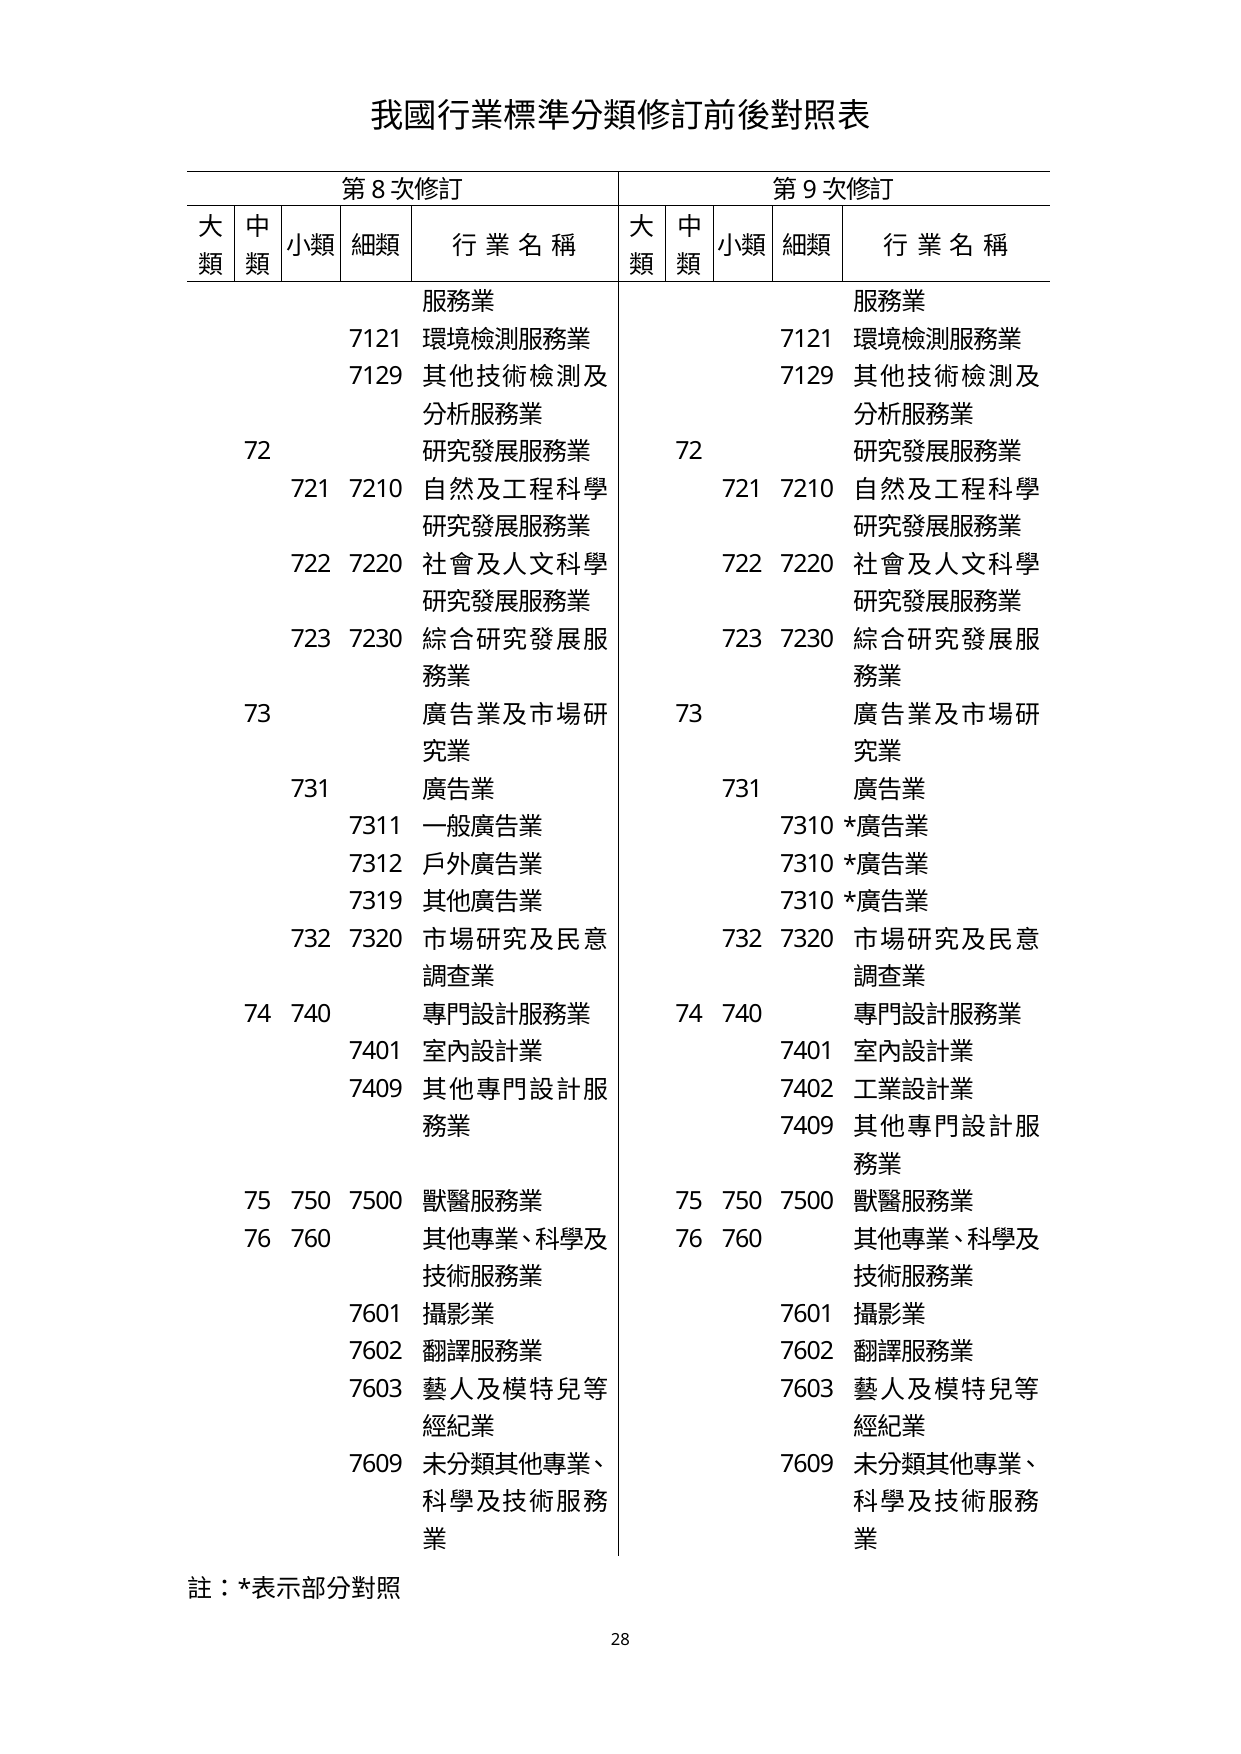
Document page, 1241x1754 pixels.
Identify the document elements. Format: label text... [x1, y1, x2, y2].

table_cell [619, 1181, 666, 1219]
table_cell [666, 881, 713, 919]
table_cell [619, 994, 666, 1031]
table_cell 7602 [772, 1331, 843, 1369]
table_cell 740 [713, 994, 772, 1031]
table_cell [619, 806, 666, 844]
table_cell 社會及人文科學研究發展服務業 [412, 544, 618, 619]
table_cell [713, 282, 772, 319]
table_cell [772, 994, 843, 1031]
table_cell [666, 1069, 713, 1181]
table_cell 760 [282, 1219, 341, 1294]
table_cell 環境檢測服務業 [412, 319, 618, 356]
table_cell 732 [282, 919, 341, 994]
table_cell 小類 [282, 206, 340, 281]
table_cell [713, 1444, 772, 1556]
table_cell 服務業 [843, 282, 1050, 319]
table_cell [619, 282, 666, 319]
table_cell [187, 1444, 234, 1556]
table_cell 其他技術檢測及分析服務業 [843, 356, 1050, 431]
table_cell [187, 282, 234, 319]
table_cell [666, 1444, 713, 1556]
table_cell [187, 919, 234, 994]
table_cell [666, 844, 713, 881]
table_cell [282, 1069, 341, 1181]
table_cell [619, 844, 666, 881]
table_cell 7312 [341, 844, 412, 881]
table_cell 76 [666, 1219, 713, 1294]
table_cell 環境檢測服務業 [843, 319, 1050, 356]
table_cell [619, 469, 666, 544]
table_cell [341, 694, 412, 769]
table_cell 7210 [341, 469, 412, 544]
table_cell 研究發展服務業 [412, 431, 618, 469]
table_cell [619, 1294, 666, 1331]
table_cell 攝影業 [412, 1294, 618, 1331]
table_cell [234, 1069, 282, 1181]
table_cell [282, 694, 341, 769]
table_cell 7319 [341, 881, 412, 919]
table_cell [282, 282, 341, 319]
table_cell 7320 [772, 919, 843, 994]
table_cell 自然及工程科學研究發展服務業 [412, 469, 618, 544]
table_cell [234, 1031, 282, 1069]
table_cell 722 [713, 544, 772, 619]
table_cell 7220 [772, 544, 843, 619]
table_cell [619, 1069, 666, 1181]
table_cell [282, 1331, 341, 1369]
table_cell [282, 881, 341, 919]
table_cell 750 [713, 1181, 772, 1219]
table_cell 獸醫服務業 [412, 1181, 618, 1219]
table_cell 未分類其他專業、科學及技術服務業 [412, 1444, 618, 1556]
table_cell 其他技術檢測及分析服務業 [412, 356, 618, 431]
table_cell 7121 [772, 319, 843, 356]
table_cell [187, 1369, 234, 1444]
table_cell [713, 319, 772, 356]
table_cell 綜合研究發展服務業 [843, 619, 1050, 694]
table_cell [282, 844, 341, 881]
table_cell [619, 319, 666, 356]
table_cell [666, 806, 713, 844]
table_cell 72 [234, 431, 282, 469]
table_cell [282, 1031, 341, 1069]
table_cell [234, 1331, 282, 1369]
table_cell 其他專業、科學及技術服務業 [412, 1219, 618, 1294]
table_cell 其他專業、科學及技術服務業 [843, 1219, 1050, 1294]
table_cell [187, 544, 234, 619]
table_cell [666, 356, 713, 431]
table_cell 7602 [341, 1331, 412, 1369]
table_cell [619, 544, 666, 619]
table_cell [187, 1069, 234, 1181]
table_cell 722 [282, 544, 341, 619]
table_cell [234, 806, 282, 844]
table_cell 室內設計業 [412, 1031, 618, 1069]
table_cell 行 業 名 稱 [843, 206, 1050, 281]
table_cell 大類 [187, 206, 234, 281]
table_cell 750 [282, 1181, 341, 1219]
table_header 第8次修訂 [187, 172, 618, 205]
table_cell [666, 544, 713, 619]
table_cell [187, 356, 234, 431]
table_cell 74 [666, 994, 713, 1031]
table_cell [619, 1331, 666, 1369]
table_cell [772, 282, 843, 319]
table_cell [666, 319, 713, 356]
table_cell 721 [282, 469, 341, 544]
table_cell *廣告業 [843, 881, 1050, 919]
table_cell 未分類其他專業、科學及技術服務業 [843, 1444, 1050, 1556]
table_cell [713, 1294, 772, 1331]
table_cell 740 [282, 994, 341, 1031]
table_cell [619, 619, 666, 694]
table_cell 綜合研究發展服務業 [412, 619, 618, 694]
table_cell 7210 [772, 469, 843, 544]
table_cell 76 [234, 1219, 282, 1294]
table_cell 戶外廣告業 [412, 844, 618, 881]
table_cell [666, 769, 713, 806]
table_cell [234, 844, 282, 881]
table_cell 服務業 [412, 282, 618, 319]
table_cell [772, 694, 843, 769]
table_cell 75 [234, 1181, 282, 1219]
table_cell 行 業 名 稱 [412, 206, 618, 281]
table_cell [282, 806, 341, 844]
table_cell [666, 1369, 713, 1444]
table_cell [187, 1181, 234, 1219]
table_cell 7603 [772, 1369, 843, 1444]
table_cell 藝人及模特兒等經紀業 [412, 1369, 618, 1444]
table_cell *廣告業 [843, 844, 1050, 881]
table_cell 72 [666, 431, 713, 469]
table_cell 760 [713, 1219, 772, 1294]
table_cell [341, 431, 412, 469]
table_cell [187, 769, 234, 806]
table_cell [341, 1219, 412, 1294]
table_cell 73 [666, 694, 713, 769]
table_cell 室內設計業 [843, 1031, 1050, 1069]
table_cell [666, 1331, 713, 1369]
table_cell 74 [234, 994, 282, 1031]
table_cell [282, 319, 341, 356]
table_cell [282, 1444, 341, 1556]
table_cell [713, 1031, 772, 1069]
table_cell 廣告業及市場研究業 [843, 694, 1050, 769]
table_cell [187, 881, 234, 919]
table_cell 工業設計業 其他專門設計服務業 [843, 1069, 1050, 1181]
table_cell 攝影業 [843, 1294, 1050, 1331]
table_cell [713, 1369, 772, 1444]
table_cell [666, 1294, 713, 1331]
table_cell *廣告業 [843, 806, 1050, 844]
table_cell [187, 469, 234, 544]
table_cell [772, 769, 843, 806]
table_cell [282, 1369, 341, 1444]
table_cell [619, 1219, 666, 1294]
table_cell [713, 431, 772, 469]
table_cell 7310 [772, 881, 843, 919]
table_cell 7401 [341, 1031, 412, 1069]
table_cell [234, 619, 282, 694]
table_cell [282, 431, 341, 469]
table_cell [619, 881, 666, 919]
table_cell 細類 [341, 206, 411, 281]
table_cell 7601 [341, 1294, 412, 1331]
table_cell 翻譯服務業 [843, 1331, 1050, 1369]
table_cell 其他廣告業 [412, 881, 618, 919]
table_cell [619, 694, 666, 769]
table_cell 7230 [341, 619, 412, 694]
table_cell 7311 [341, 806, 412, 844]
table_cell [713, 881, 772, 919]
table_cell [619, 769, 666, 806]
table_cell [187, 1031, 234, 1069]
table_cell [713, 844, 772, 881]
table_cell 723 [282, 619, 341, 694]
table_cell [234, 1294, 282, 1331]
table_cell 721 [713, 469, 772, 544]
table_cell 社會及人文科學研究發展服務業 [843, 544, 1050, 619]
table_cell 732 [713, 919, 772, 994]
table_cell 廣告業及市場研究業 [412, 694, 618, 769]
table_header 第9次修訂 [619, 172, 1050, 205]
table_cell [666, 919, 713, 994]
table_cell 731 [282, 769, 341, 806]
table_cell 中類 [666, 206, 713, 281]
table_cell 73 [234, 694, 282, 769]
table_cell [666, 1031, 713, 1069]
table_cell [713, 694, 772, 769]
table_cell 7129 [341, 356, 412, 431]
table_cell 75 [666, 1181, 713, 1219]
table_cell [666, 469, 713, 544]
table_cell 研究發展服務業 [843, 431, 1050, 469]
table_cell [187, 619, 234, 694]
table_cell [619, 1444, 666, 1556]
table_cell 市場研究及民意調查業 [843, 919, 1050, 994]
table_cell [713, 356, 772, 431]
table_cell [234, 544, 282, 619]
table_cell 7601 [772, 1294, 843, 1331]
table_cell 723 [713, 619, 772, 694]
table_cell 7320 [341, 919, 412, 994]
table_cell [666, 282, 713, 319]
table_cell 廣告業 [843, 769, 1050, 806]
table_cell [713, 1069, 772, 1181]
table_cell 7401 [772, 1031, 843, 1069]
table_cell 7310 [772, 806, 843, 844]
table_cell [234, 919, 282, 994]
table_cell 細類 [773, 206, 842, 281]
table_cell [619, 919, 666, 994]
table_cell [187, 1219, 234, 1294]
table_cell 7500 [341, 1181, 412, 1219]
table_cell 7121 [341, 319, 412, 356]
table_cell 專門設計服務業 [843, 994, 1050, 1031]
table_cell [341, 282, 412, 319]
table_cell [187, 319, 234, 356]
table_cell [234, 769, 282, 806]
table_cell [234, 356, 282, 431]
table_cell 獸醫服務業 [843, 1181, 1050, 1219]
table_cell [341, 769, 412, 806]
table_cell 7609 [772, 1444, 843, 1556]
table_cell [187, 1294, 234, 1331]
table_cell 7220 [341, 544, 412, 619]
table_cell [282, 356, 341, 431]
table_cell [282, 1294, 341, 1331]
table_cell 731 [713, 769, 772, 806]
table_cell [234, 1444, 282, 1556]
table_cell [187, 1331, 234, 1369]
table_cell [234, 469, 282, 544]
table_cell [187, 431, 234, 469]
table_cell [234, 1369, 282, 1444]
table_cell [187, 694, 234, 769]
table_cell 自然及工程科學研究發展服務業 [843, 469, 1050, 544]
table_cell [619, 1031, 666, 1069]
table_cell 翻譯服務業 [412, 1331, 618, 1369]
table_cell 7409 [341, 1069, 412, 1181]
table_cell [619, 431, 666, 469]
table_cell [713, 806, 772, 844]
table_cell 其他專門設計服務業 [412, 1069, 618, 1181]
table_cell 7402 7409 [772, 1069, 843, 1181]
table_cell 7609 [341, 1444, 412, 1556]
table_cell 一般廣告業 [412, 806, 618, 844]
table_cell [619, 1369, 666, 1444]
table_cell [187, 994, 234, 1031]
table_cell [666, 619, 713, 694]
table_cell [619, 356, 666, 431]
table_cell 大類 [619, 206, 665, 281]
table_cell 市場研究及民意調查業 [412, 919, 618, 994]
table_cell [234, 881, 282, 919]
table_cell [341, 994, 412, 1031]
table_cell 7500 [772, 1181, 843, 1219]
table_cell 7603 [341, 1369, 412, 1444]
table_cell 中類 [235, 206, 281, 281]
table_cell [713, 1331, 772, 1369]
table_cell [772, 1219, 843, 1294]
table_cell [234, 282, 282, 319]
table_cell 7129 [772, 356, 843, 431]
table_cell [772, 431, 843, 469]
table_cell 7230 [772, 619, 843, 694]
table_cell 廣告業 [412, 769, 618, 806]
table_cell 專門設計服務業 [412, 994, 618, 1031]
table_cell 藝人及模特兒等經紀業 [843, 1369, 1050, 1444]
table_cell [187, 844, 234, 881]
table_cell 小類 [714, 206, 772, 281]
table_cell [187, 806, 234, 844]
table_cell 7310 [772, 844, 843, 881]
table_cell [234, 319, 282, 356]
